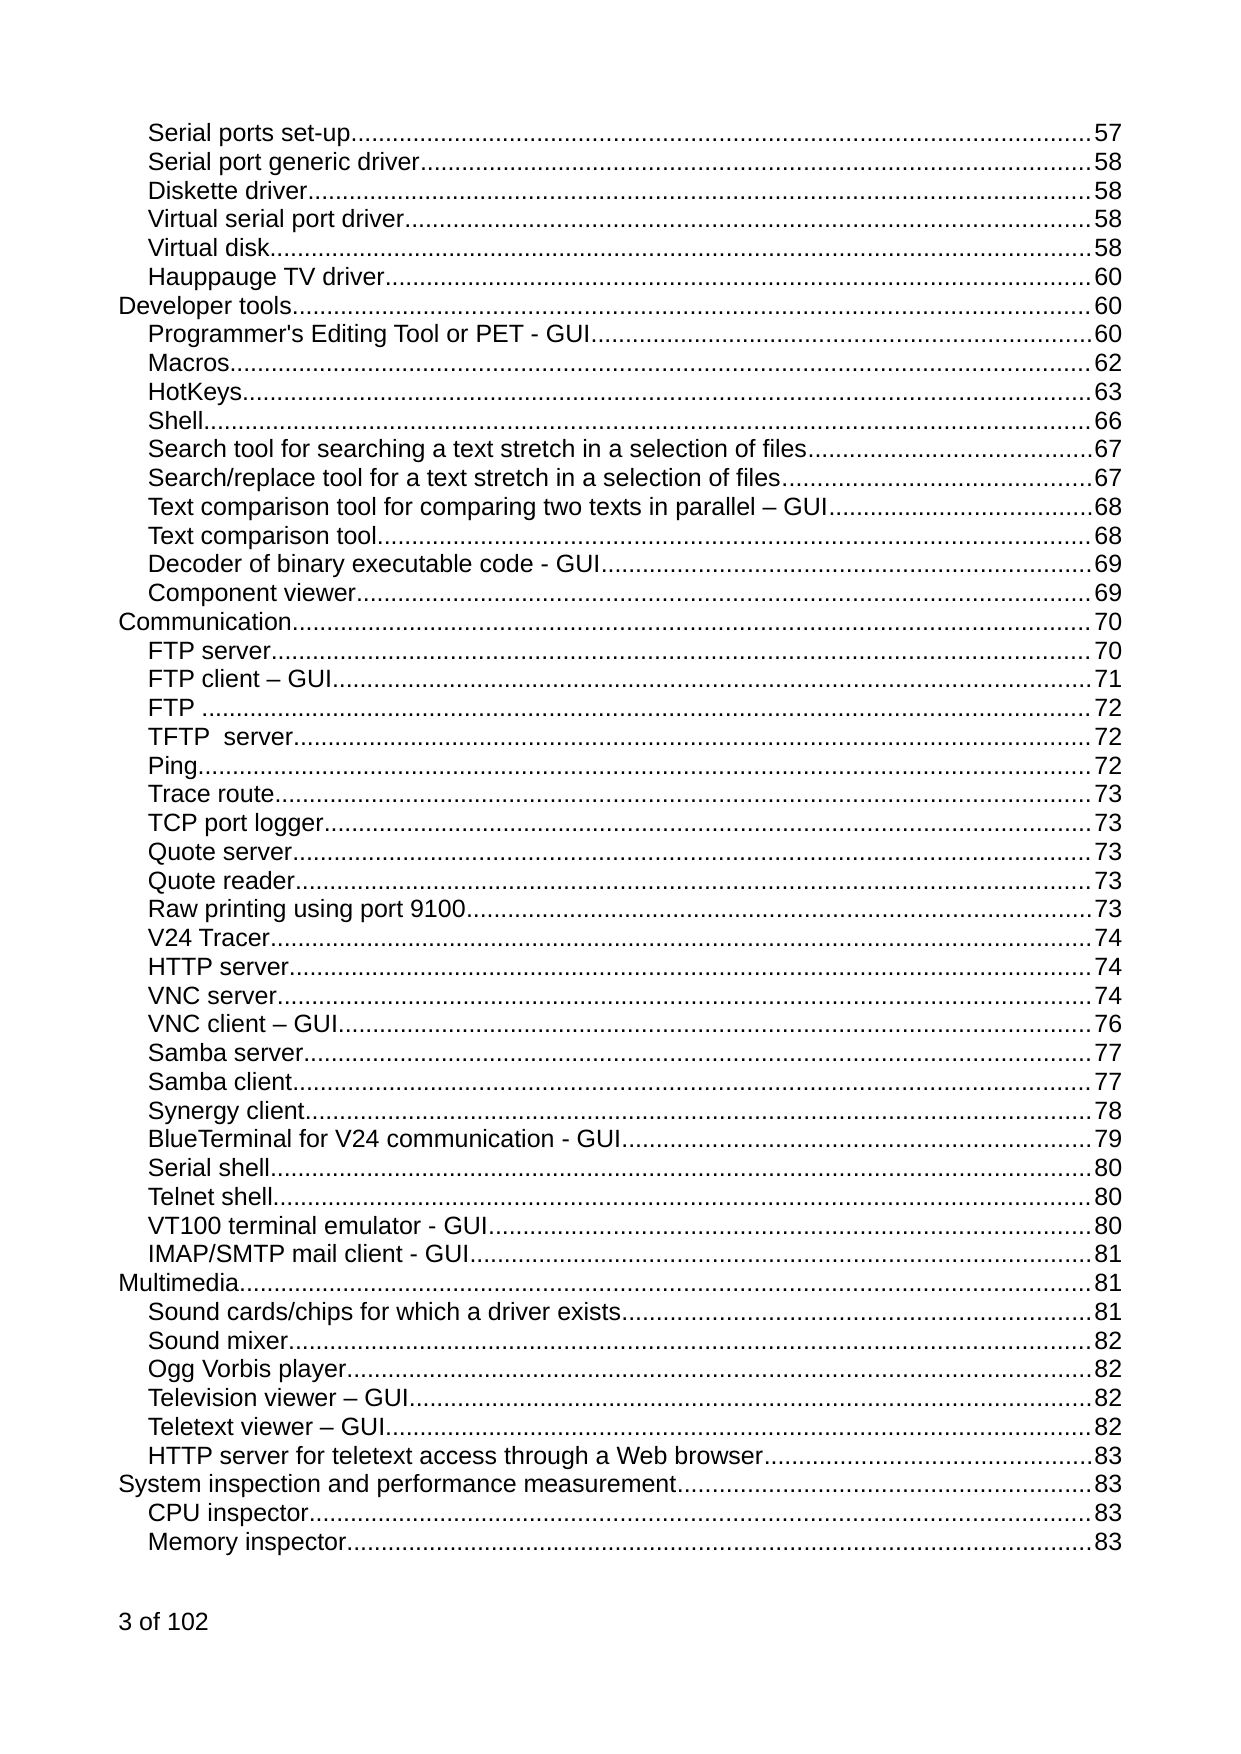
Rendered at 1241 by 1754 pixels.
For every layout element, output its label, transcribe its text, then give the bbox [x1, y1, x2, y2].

text Text comparison tool 68 [148, 521, 1122, 549]
text Serial ports set-up 57 [148, 118, 1122, 147]
text Synergy client 78 [148, 1096, 1122, 1124]
text V24 Tracer 74 [148, 923, 1122, 952]
text Sound cards/chips for which a driver exists 81 [148, 1297, 1122, 1326]
text HotKeys 63 [148, 377, 1122, 406]
text Trace route 73 [148, 779, 1122, 808]
text Text comparison tool for comparing two texts in parallel – GUI 68 [148, 492, 1122, 521]
text Virtual disk 58 [148, 233, 1122, 262]
text BlueTerminal for V24 communication - GUI 79 [148, 1124, 1122, 1153]
text IMAP/SMTP mail client - GUI 81 [148, 1239, 1122, 1268]
text Decoder of binary executable code - GUI 69 [148, 549, 1122, 578]
text Shell 66 [148, 406, 1122, 434]
text HTTP server 74 [148, 952, 1122, 981]
text Telnet shell 80 [148, 1182, 1122, 1211]
text FTP client – GUI 71 [148, 664, 1122, 693]
text Ogg Vorbis player 82 [148, 1354, 1122, 1383]
text Search tool for searching a text stretch in a selection of files 67 [148, 434, 1122, 463]
text Diskette driver 58 [148, 176, 1122, 204]
text FTP 72 [148, 693, 1122, 722]
text System inspection and performance measurement 83 [118, 1469, 1122, 1498]
text Sound mixer 82 [148, 1326, 1122, 1354]
text Ping 72 [148, 751, 1122, 779]
text Hauppauge TV driver 60 [148, 262, 1122, 291]
text Search/replace tool for a text stretch in a selection of files 67 [148, 463, 1122, 492]
text Memory inspector 83 [148, 1527, 1122, 1556]
text Television viewer – GUI 82 [148, 1383, 1122, 1412]
text Developer tools 60 [118, 291, 1122, 319]
text Communication 70 [118, 607, 1122, 636]
text Quote reader 73 [148, 866, 1122, 894]
text VNC client – GUI 76 [148, 1009, 1122, 1038]
text Samba client 77 [148, 1067, 1122, 1096]
text Serial port generic driver 58 [148, 147, 1122, 176]
text HTTP server for teletext access through a Web browser 83 [148, 1441, 1122, 1469]
text VNC server 74 [148, 981, 1122, 1009]
text Teletext viewer – GUI 82 [148, 1412, 1122, 1441]
text Component viewer 69 [148, 578, 1122, 607]
text VT100 terminal emulator - GUI 80 [148, 1211, 1122, 1239]
text Multimedia 81 [118, 1268, 1122, 1297]
text Quote server 73 [148, 837, 1122, 866]
text CPU inspector 83 [148, 1498, 1122, 1527]
text Programmer's Editing Tool or PET - GUI 60 [148, 319, 1122, 348]
text FTP server 70 [148, 636, 1122, 664]
text Raw printing using port 9100 73 [148, 894, 1122, 923]
text TFTP server 72 [148, 722, 1122, 751]
text TCP port logger 73 [148, 808, 1122, 837]
text Serial shell 80 [148, 1153, 1122, 1182]
text Samba server 77 [148, 1038, 1122, 1067]
text Virtual serial port driver 58 [148, 204, 1122, 233]
text Macros 62 [148, 348, 1122, 377]
